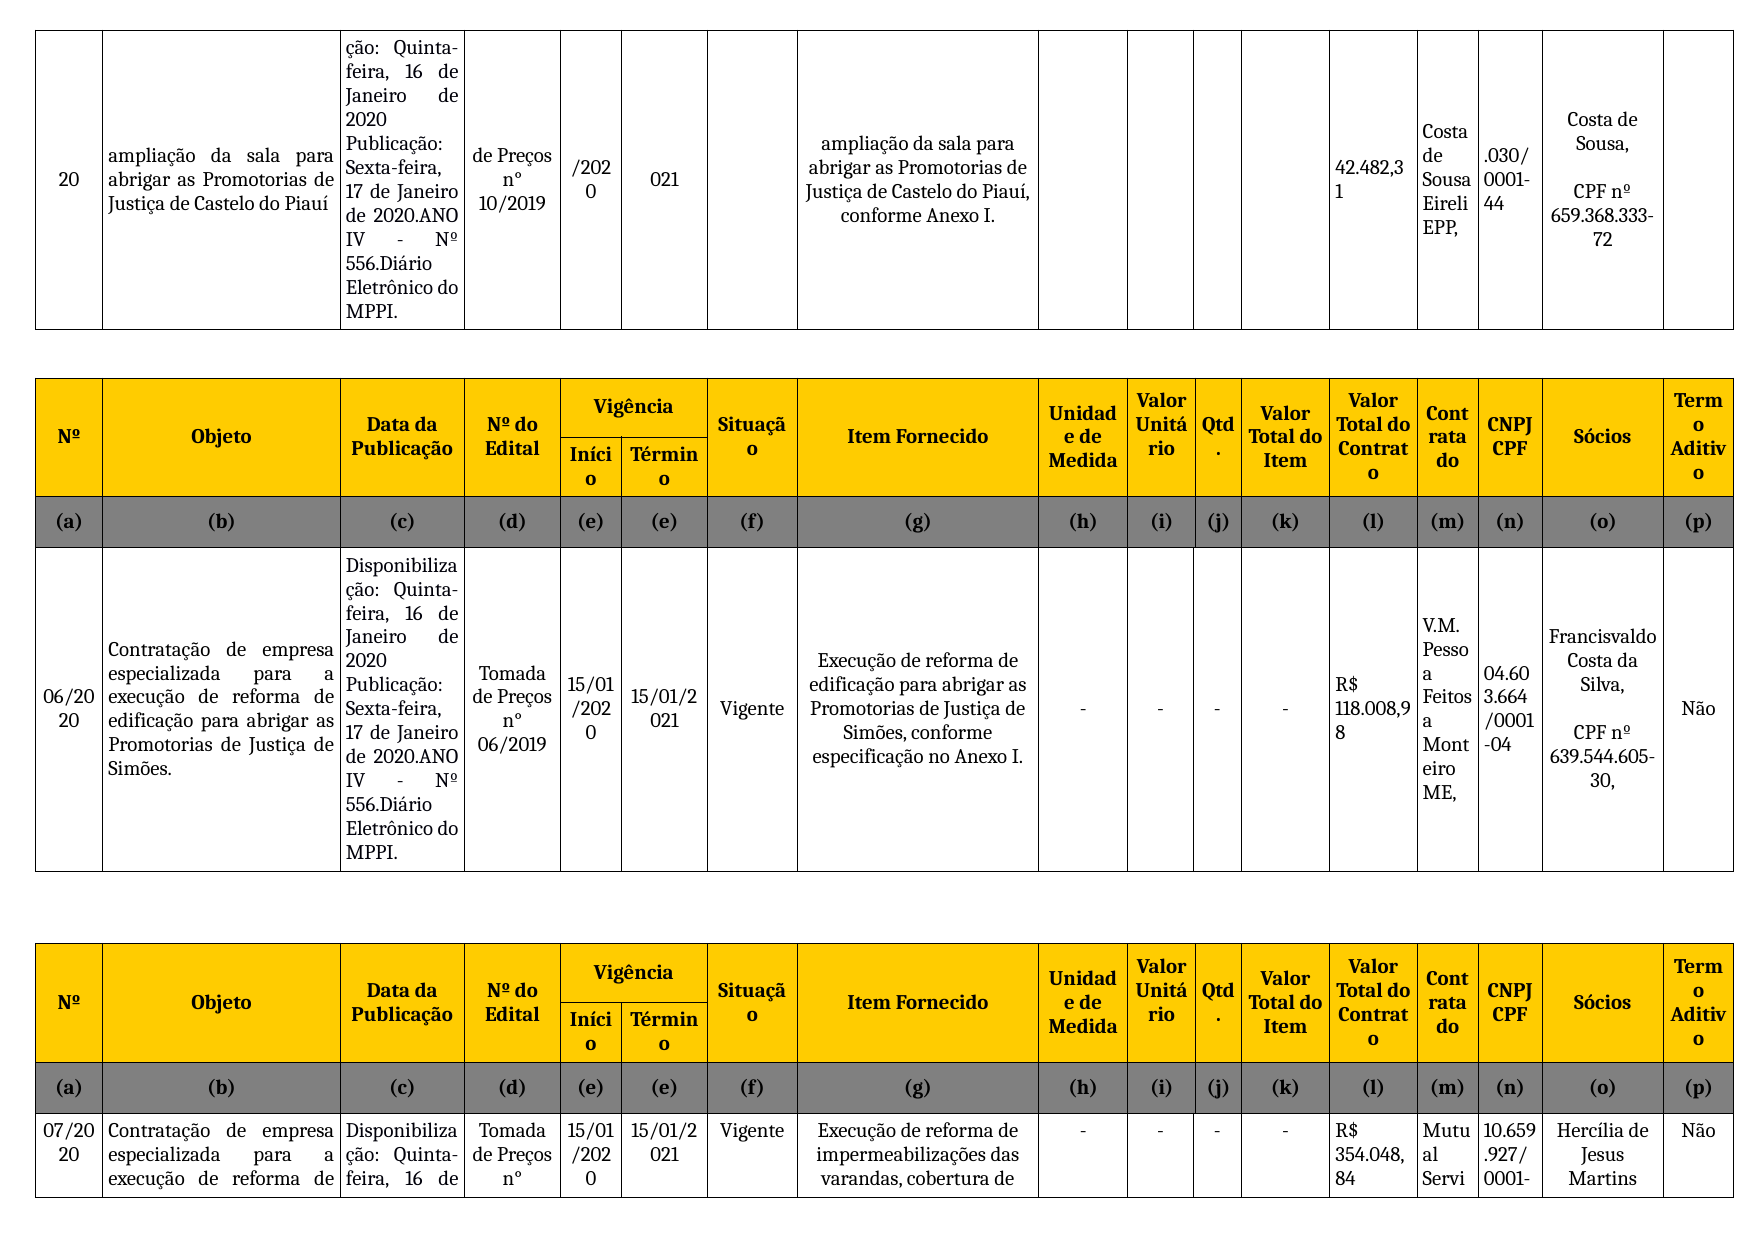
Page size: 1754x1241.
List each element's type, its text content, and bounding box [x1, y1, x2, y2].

table_header Vigência [561, 379, 707, 436]
table_header Nº [36, 944, 102, 1062]
table_cell 15/01/2020 [561, 548, 621, 871]
table_cell - [1039, 548, 1127, 871]
table_cell Costa de Sousa, CPF nº 659.368.333-72 [1543, 31, 1663, 329]
table_cell (p) [1664, 1063, 1733, 1113]
table_header Item Fornecido [798, 944, 1038, 1062]
table_cell 10.659.927/0001- [1479, 1114, 1542, 1196]
table_cell 04.603.664/0001-04 [1479, 548, 1542, 871]
table_header Unidade de Medida [1039, 379, 1127, 496]
table_cell de Preços n° 10/2019 [465, 31, 560, 329]
table_cell (l) [1330, 1063, 1417, 1113]
table_cell - [1194, 548, 1241, 871]
table_cell Início [561, 1003, 621, 1062]
table_cell (h) [1039, 1063, 1127, 1113]
table_cell Execução de reforma de edificação para abrigar as Promotorias de Justiça de Simões, conforme especificação no Anexo I. [798, 548, 1038, 871]
table_cell 06/2020 [36, 548, 102, 871]
table_cell 42.482,31 [1330, 31, 1417, 329]
table_cell Costa de Sousa Eireli EPP, [1418, 31, 1478, 329]
table_cell (e) [561, 497, 621, 547]
table_header Contratado [1418, 379, 1478, 496]
table_cell (c) [341, 1063, 464, 1113]
table_header Qtd. [1196, 944, 1241, 1062]
table_cell (c) [341, 497, 464, 547]
table_cell Vigente [708, 1114, 797, 1196]
table_cell 15/01/2020 [561, 1114, 621, 1196]
table_header Situação [708, 944, 797, 1062]
table_cell (l) [1330, 497, 1417, 547]
table_cell (f) [708, 1063, 797, 1113]
table_cell 07/2020 [36, 1114, 102, 1196]
table_cell (m) [1418, 1063, 1478, 1113]
table_cell (o) [1543, 497, 1663, 547]
table_cell - [1242, 1114, 1329, 1196]
table_cell - [1128, 1114, 1193, 1196]
table_cell 20 [36, 31, 102, 329]
table_cell (e) [622, 497, 707, 547]
table_cell (k) [1242, 1063, 1329, 1113]
table_header Qtd. [1196, 379, 1241, 496]
table_cell Contratação de empresa especializada para a execução de reforma de edificação para abrigar as Promotorias de Justiça de Simões. [103, 548, 340, 871]
table_cell (h) [1039, 497, 1127, 547]
table_cell (p) [1664, 497, 1733, 547]
table_cell (i) [1128, 1063, 1195, 1113]
table_cell Mutual Servi [1418, 1114, 1478, 1196]
table_cell (j) [1196, 1063, 1241, 1113]
table_header Sócios [1543, 944, 1663, 1062]
table_cell (d) [465, 497, 560, 547]
table_cell - [1242, 31, 1329, 329]
table_cell Término [622, 1003, 707, 1062]
table_header Contratado [1418, 944, 1478, 1062]
table_cell - [1039, 1114, 1127, 1196]
table_cell (f) [708, 497, 797, 547]
table_header Data da Publicação [341, 379, 464, 496]
table_cell Hercília de Jesus Martins [1543, 1114, 1663, 1196]
table_cell (n) [1479, 1063, 1542, 1113]
table_cell (g) [798, 497, 1038, 547]
table_header Termo Aditivo [1664, 379, 1733, 496]
table_cell R$ 118.008,98 [1330, 548, 1417, 871]
table_cell (d) [465, 1063, 560, 1113]
table_cell .030/0001-44 [1479, 31, 1542, 329]
table_cell - [1194, 1114, 1241, 1196]
table_cell - [1128, 31, 1193, 329]
table_cell Contratação de empresa especializada para a execução de reforma de [103, 1114, 340, 1196]
table_header Nº [36, 379, 102, 496]
table_cell R$ 354.048,84 [1330, 1114, 1417, 1196]
table_header Valor Unitário [1128, 379, 1195, 496]
table_cell Tomada de Preços n° 06/2019 [465, 548, 560, 871]
table_cell - [1242, 548, 1329, 871]
table_header CNPJ CPF [1479, 379, 1542, 496]
table_cell (e) [622, 1063, 707, 1113]
table_cell - [1128, 548, 1193, 871]
table_header Sócios [1543, 379, 1663, 496]
table_header Nº do Edital [465, 944, 560, 1062]
table_header Valor Total do Contrato [1330, 944, 1417, 1062]
table_cell (o) [1543, 1063, 1663, 1113]
table_cell (i) [1128, 497, 1195, 547]
table_cell Disponibilização: Quinta-feira, 16 de [341, 1114, 464, 1196]
table_cell (e) [561, 1063, 621, 1113]
table_header Nº do Edital [465, 379, 560, 496]
table_cell (n) [1479, 497, 1542, 547]
table_cell (a) [36, 497, 102, 547]
table_header Situação [708, 379, 797, 496]
table_cell - [1039, 31, 1127, 329]
table_cell 15/01/2021 [622, 1114, 707, 1196]
table_header Data da Publicação [341, 944, 464, 1062]
table_cell 15/01/2021 [622, 548, 707, 871]
table_cell V.M. Pessoa Feitosa Monteiro ME, [1418, 548, 1478, 871]
table_header Objeto [103, 379, 340, 496]
table_header Valor Total do Item [1242, 379, 1329, 496]
table_cell Não [1664, 548, 1733, 871]
table_cell ção: Quinta-feira, 16 de Janeiro de 2020 Publicação: Sexta-feira, 17 de Janeiro de 2020.ANO IV - Nº 556.Diário Eletrônico do MPPI. [341, 31, 464, 329]
table_header Valor Unitário [1128, 944, 1195, 1062]
table_cell Término [622, 438, 707, 496]
table_cell (g) [798, 1063, 1038, 1113]
table_cell [1664, 31, 1733, 329]
table_cell (j) [1196, 497, 1241, 547]
table_header Vigência [561, 944, 707, 1002]
table_cell Não [1664, 1114, 1733, 1196]
table_header Objeto [103, 944, 340, 1062]
table_cell (b) [103, 497, 340, 547]
table_cell - [1194, 31, 1241, 329]
table_cell (b) [103, 1063, 340, 1113]
table_cell /2020 [561, 31, 621, 329]
table_header CNPJ CPF [1479, 944, 1542, 1062]
table_cell 021 [622, 31, 707, 329]
table_cell Vigente [708, 548, 797, 871]
table_cell Disponibilização: Quinta-feira, 16 de Janeiro de 2020 Publicação: Sexta-feira, 17 de Janeiro de 2020.ANO IV - Nº 556.Diário Eletrônico do MPPI. [341, 548, 464, 871]
table_cell ampliação da sala para abrigar as Promotorias de Justiça de Castelo do Piauí [103, 31, 340, 329]
table_cell (k) [1242, 497, 1329, 547]
table_header Unidade de Medida [1039, 944, 1127, 1062]
table_header Valor Total do Contrato [1330, 379, 1417, 496]
table_cell Início [561, 438, 621, 496]
table_header Termo Aditivo [1664, 944, 1733, 1062]
table_cell (m) [1418, 497, 1478, 547]
table_cell Execução de reforma de impermeabilizações das varandas, cobertura de [798, 1114, 1038, 1196]
table_cell Tomada de Preços n° [465, 1114, 560, 1196]
table_cell Francisvaldo Costa da Silva, CPF nº 639.544.605-30, [1543, 548, 1663, 871]
table_cell ampliação da sala para abrigar as Promotorias de Justiça de Castelo do Piauí, conforme Anexo I. [798, 31, 1038, 329]
table_header Item Fornecido [798, 379, 1038, 496]
table_cell (a) [36, 1063, 102, 1113]
table_header Valor Total do Item [1242, 944, 1329, 1062]
table_cell [708, 31, 797, 329]
